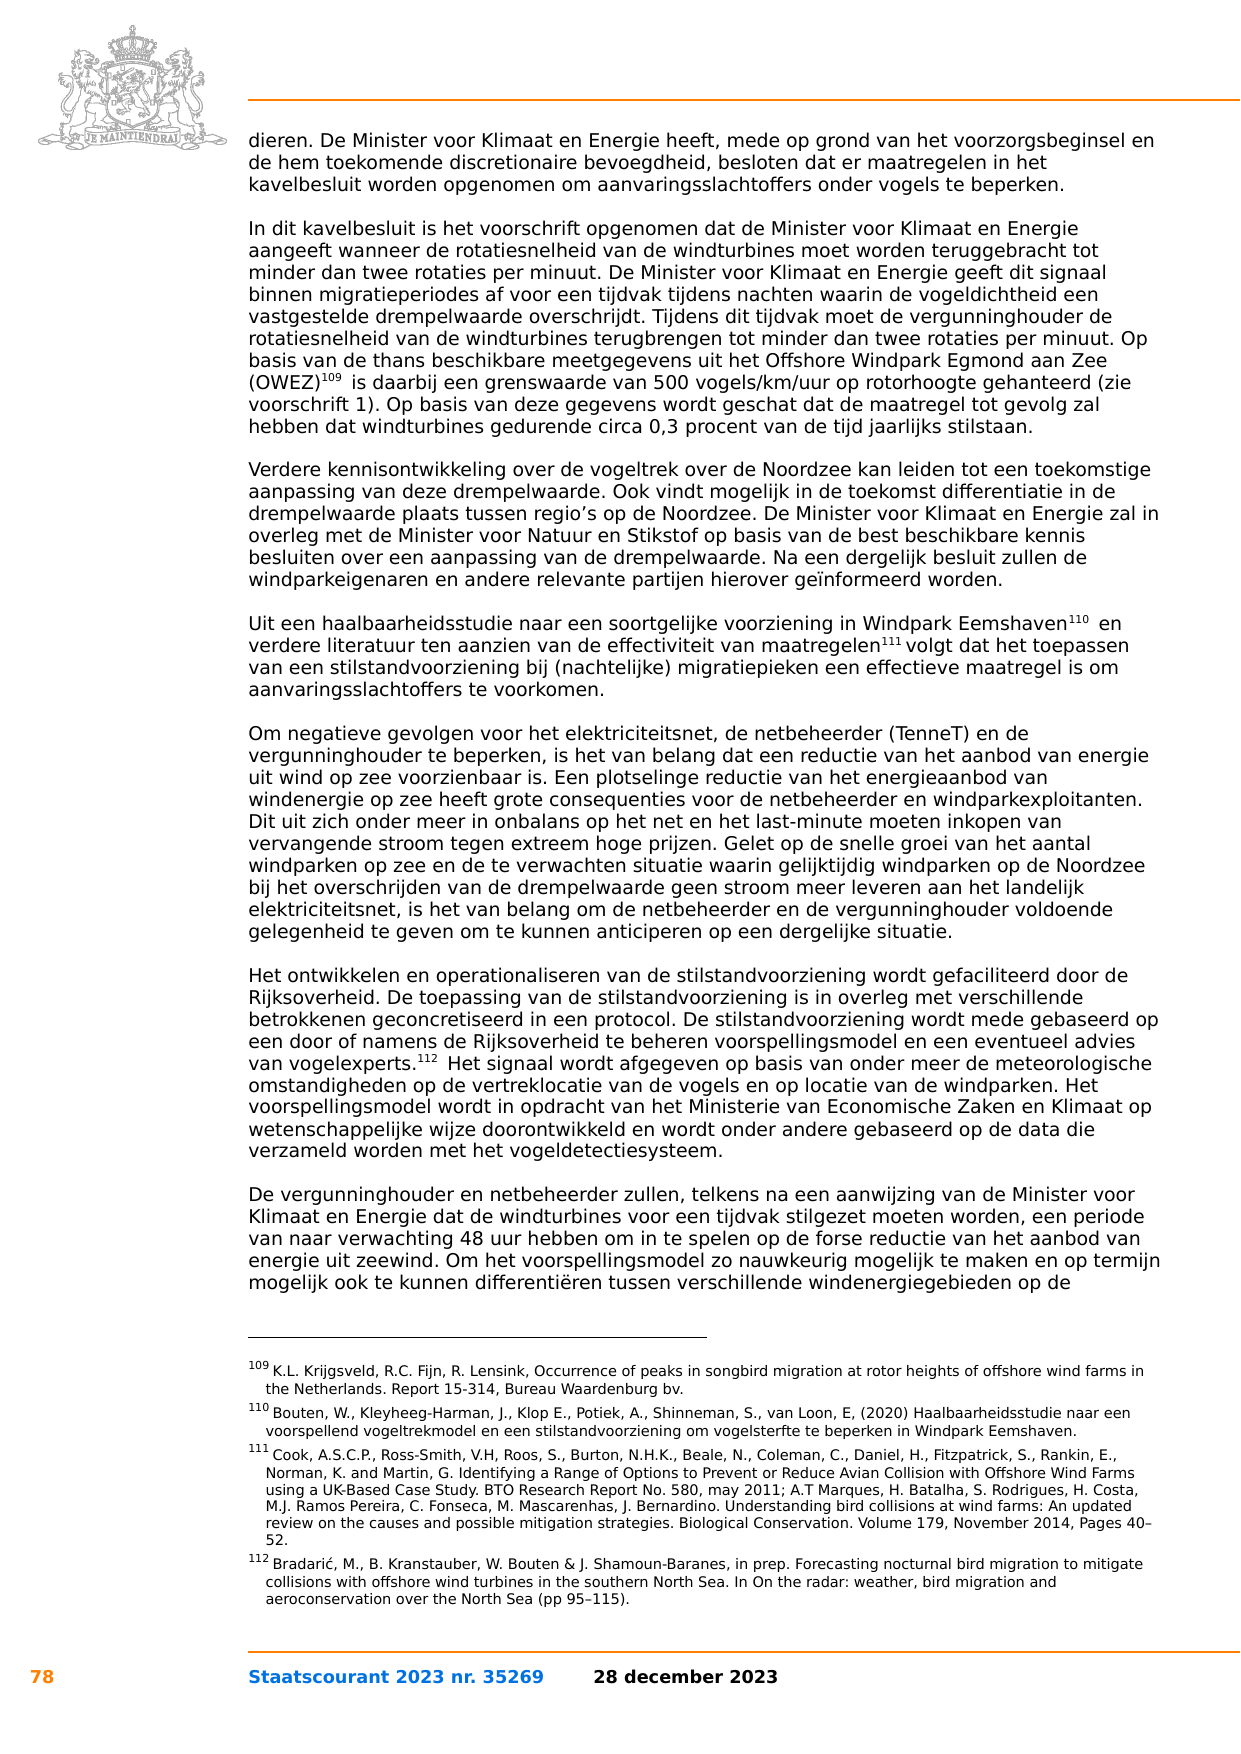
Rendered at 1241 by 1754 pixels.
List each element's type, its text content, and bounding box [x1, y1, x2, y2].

text In dit kavelbesluit is het voorschrift opgenomen dat de Minister voor Klimaat en Energie aangeeft wanneer de rotatiesnelheid van de windturbines moet worden teruggebracht tot minder dan twee rotaties per minuut. De Minister voor Klimaat en Energie geeft dit signaal binnen migratieperiodes af voor een tijdvak tijdens nachten waarin de vogeldichtheid een vastgestelde drempelwaarde overschrijdt. Tijdens dit tijdvak moet de vergunninghouder de rotatiesnelheid van de windturbines terugbrengen tot minder dan twee rotaties per minuut. Op basis van de thans beschikbare meetgegevens uit het Offshore Windpark Egmond aan Zee (OWEZ) is daarbij een grenswaarde van 500 vogels/km/uur op rotorhoogte gehanteerd (zie voorschrift 1). Op basis van deze gegevens wordt geschat dat de maatregel tot gevolg zal hebben dat windturbines gedurende circa 0,3 procent van de tijd jaarlijks stilstaan. [248, 218, 1163, 437]
text Uit een haalbaarheidsstudie naar een soortgelijke voorziening in Windpark Eemshaven en verdere literatuur ten aanzien van de effectiviteit van maatregelenvolgt dat het toepassen van een stilstandvoorziening bij (nachtelijke) migratiepieken een effectieve maatregel is om aanvaringsslachtoffers te voorkomen. [248, 613, 1163, 701]
text Het ontwikkelen en operationaliseren van de stilstandvoorziening wordt gefaciliteerd door de Rijksoverheid. De toepassing van de stilstandvoorziening is in overleg met verschillende betrokkenen geconcretiseerd in een protocol. De stilstandvoorziening wordt mede gebaseerd op een door of namens de Rijksoverheid te beheren voorspellingsmodel en een eventueel advies van vogelexperts. Het signaal wordt afgegeven op basis van onder meer de meteorologische omstandigheden op de vertreklocatie van de vogels en op locatie van de windparken. Het voorspellingsmodel wordt in opdracht van het Ministerie van Economische Zaken en Klimaat op wetenschappelijke wijze doorontwikkeld en wordt onder andere gebaseerd op de data die verzameld worden met het vogeldetectiesysteem. [248, 964, 1163, 1162]
text Bradarić, M., B. Kranstauber, W. Bouten & J. Shamoun-Baranes, in prep. Forecasting nocturnal bird migration to mitigate collisions with offshore wind turbines in the southern North Sea. In On the radar: weather, bird migration and aeroconservation over the North Sea (pp 95–115). [248, 1552, 1163, 1608]
text K.L. Krijgsveld, R.C. Fijn, R. Lensink, Occurrence of peaks in songbird migration at rotor heights of offshore wind farms in the Netherlands. Report 15-314, Bureau Waardenburg bv. [248, 1359, 1163, 1398]
picture [38, 25, 227, 150]
text Om negatieve gevolgen voor het elektriciteitsnet, de netbeheerder (TenneT) en de vergunninghouder te beperken, is het van belang dat een reductie van het aanbod van energie uit wind op zee voorzienbaar is. Een plotselinge reductie van het energieaanbod van windenergie op zee heeft grote consequenties voor de netbeheerder en windparkexploitanten. Dit uit zich onder meer in onbalans op het net en het last-minute moeten inkopen van vervangende stroom tegen extreem hoge prijzen. Gelet op de snelle groei van het aantal windparken op zee en de te verwachten situatie waarin gelijktijdig windparken op de Noordzee bij het overschrijden van de drempelwaarde geen stroom meer leveren aan het landelijk elektriciteitsnet, is het van belang om de netbeheerder en de vergunninghouder voldoende gelegenheid te geven om te kunnen anticiperen op een dergelijke situatie. [248, 723, 1163, 943]
text Bouten, W., Kleyheeg-Harman, J., Klop E., Potiek, A., Shinneman, S., van Loon, E, (2020) Haalbaarheidsstudie naar een voorspellend vogeltrekmodel en een stilstandvoorziening om vogelsterfte te beperken in Windpark Eemshaven. [248, 1401, 1163, 1440]
text Verdere kennisontwikkeling over de vogeltrek over de Noordzee kan leiden tot een toekomstige aanpassing van deze drempelwaarde. Ook vindt mogelijk in de toekomst differentiatie in de drempelwaarde plaats tussen regio’s op de Noordzee. De Minister voor Klimaat en Energie zal in overleg met de Minister voor Natuur en Stikstof op basis van de best beschikbare kennis besluiten over een aanpassing van de drempelwaarde. Na een dergelijk besluit zullen de windparkeigenaren en andere relevante partijen hierover geïnformeerd worden. [248, 459, 1163, 591]
text Cook, A.S.C.P., Ross-Smith, V.H, Roos, S., Burton, N.H.K., Beale, N., Coleman, C., Daniel, H., Fitzpatrick, S., Rankin, E., Norman, K. and Martin, G. Identifying a Range of Options to Prevent or Reduce Avian Collision with Offshore Wind Farms using a UK-Based Case Study. BTO Research Report No. 580, may 2011; A.T Marques, H. Batalha, S. Rodrigues, H. Costa, M.J. Ramos Pereira, C. Fonseca, M. Mascarenhas, J. Bernardino. Understanding bird collisions at wind farms: An updated review on the causes and possible mitigation strategies. Biological Conservation. Volume 179, November 2014, Pages 40–52. [248, 1443, 1163, 1549]
text dieren. De Minister voor Klimaat en Energie heeft, mede op grond van het voorzorgsbeginsel en de hem toekomende discretionaire bevoegdheid, besloten dat er maatregelen in het kavelbesluit worden opgenomen om aanvaringsslachtoffers onder vogels te beperken. [248, 130, 1163, 196]
text De vergunninghouder en netbeheerder zullen, telkens na een aanwijzing van de Minister voor Klimaat en Energie dat de windturbines voor een tijdvak stilgezet moeten worden, een periode van naar verwachting 48 uur hebben om in te spelen op de forse reductie van het aanbod van energie uit zeewind. Om het voorspellingsmodel zo nauwkeurig mogelijk te maken en op termijn mogelijk ook te kunnen differentiëren tussen verschillende windenergiegebieden op de [248, 1184, 1163, 1294]
